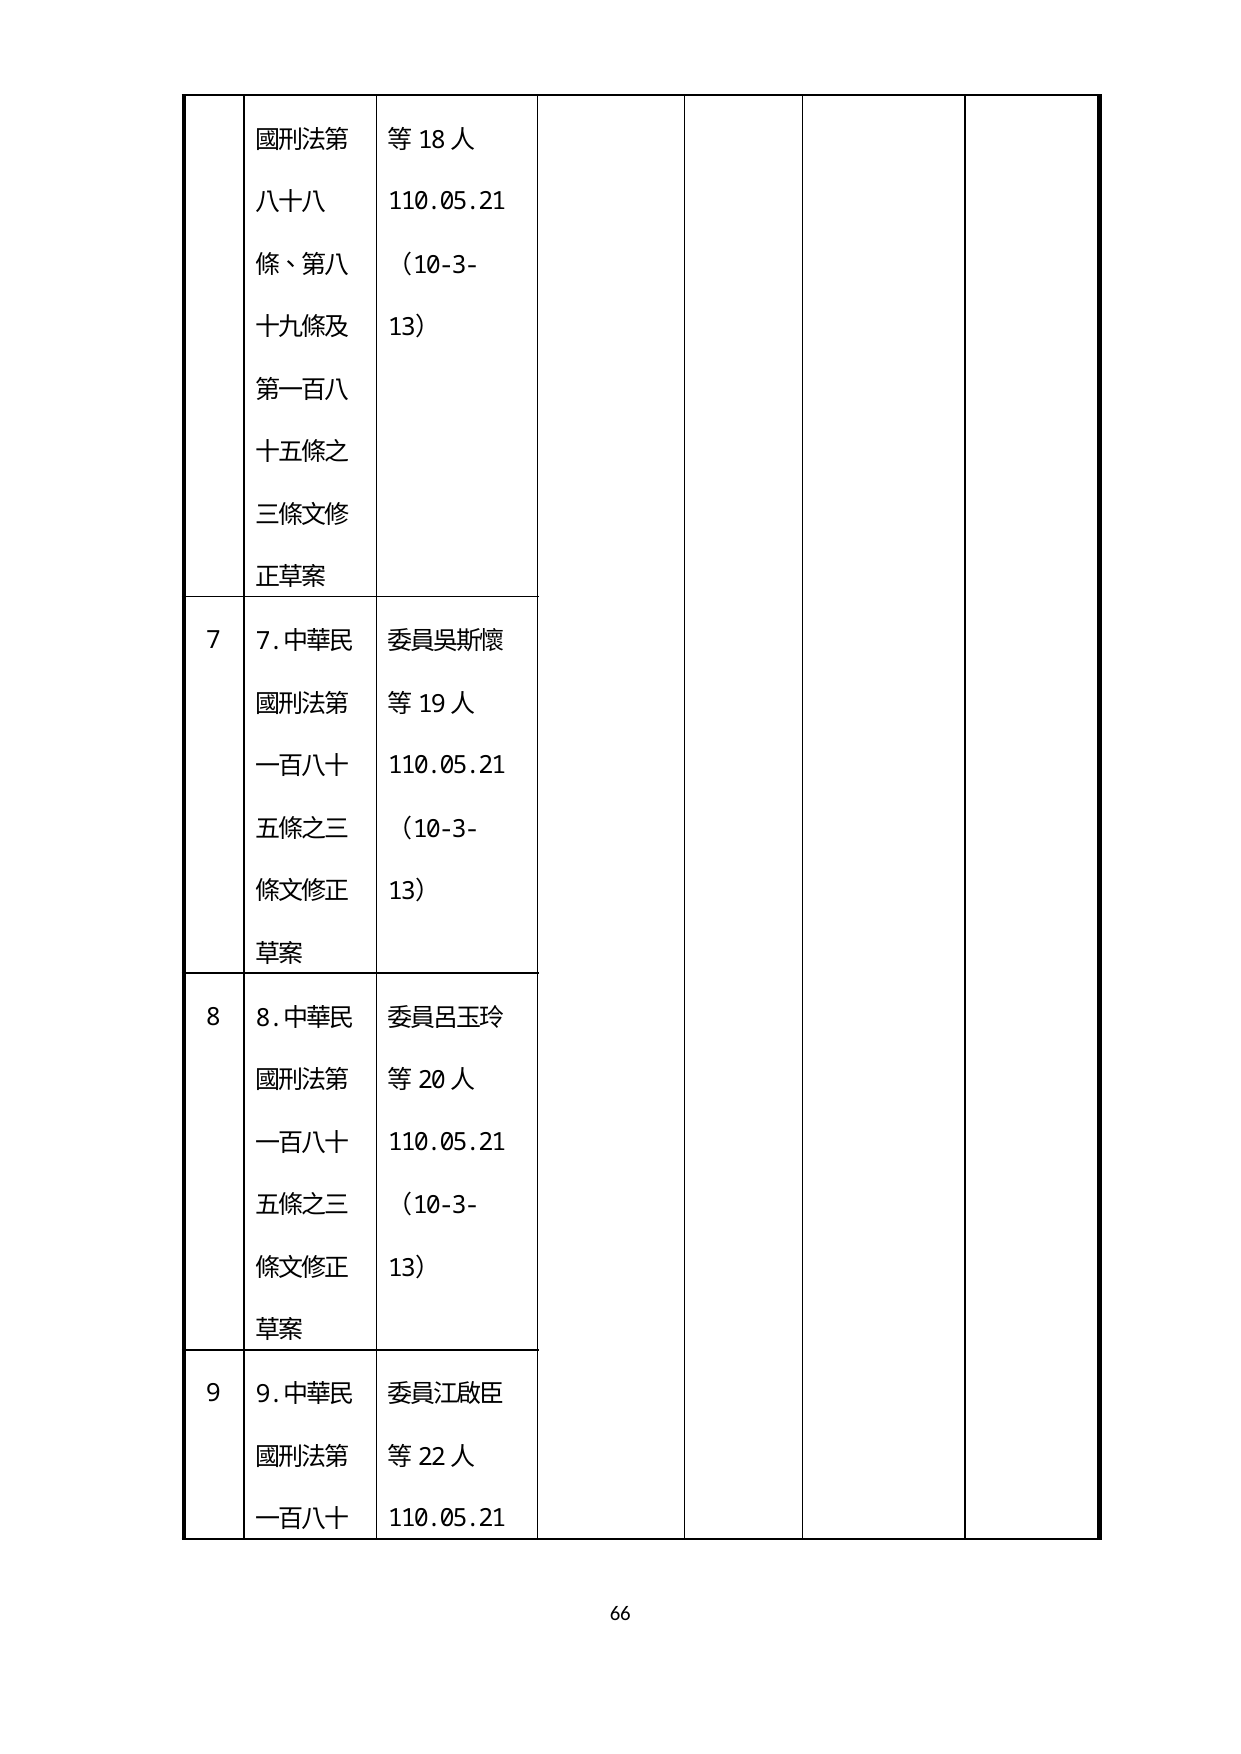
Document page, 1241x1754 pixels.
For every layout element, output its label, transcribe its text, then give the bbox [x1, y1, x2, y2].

table_cell 9.中華民國刑法第一百八十 [245, 1351, 376, 1538]
table_cell [186, 96, 243, 596]
table_cell 委員江啟臣等22人 110.05.21 [377, 1351, 537, 1538]
table_cell 國刑法第八十八條、第八十九條及第一百八十五條之三條文修正草案 [245, 96, 376, 596]
table_cell 7.中華民國刑法第一百八十五條之三條文修正草案 [245, 597, 376, 972]
table_cell 8.中華民國刑法第一百八十五條之三條文修正草案 [245, 974, 376, 1349]
table_cell 委員呂玉玲等20人 110.05.21 （10-3-13） [377, 974, 537, 1349]
table_cell 7 [186, 597, 243, 972]
table_cell 等18人 110.05.21 （10-3-13） [377, 96, 537, 596]
table_cell 8 [186, 974, 243, 1349]
table_cell 委員吳斯懷等19人 110.05.21 （10-3-13） [377, 597, 537, 972]
table_cell [685, 96, 802, 1538]
table_cell [966, 96, 1097, 1538]
table_cell [538, 96, 684, 1538]
table_cell [803, 96, 964, 1538]
table_cell 9 [186, 1351, 243, 1538]
